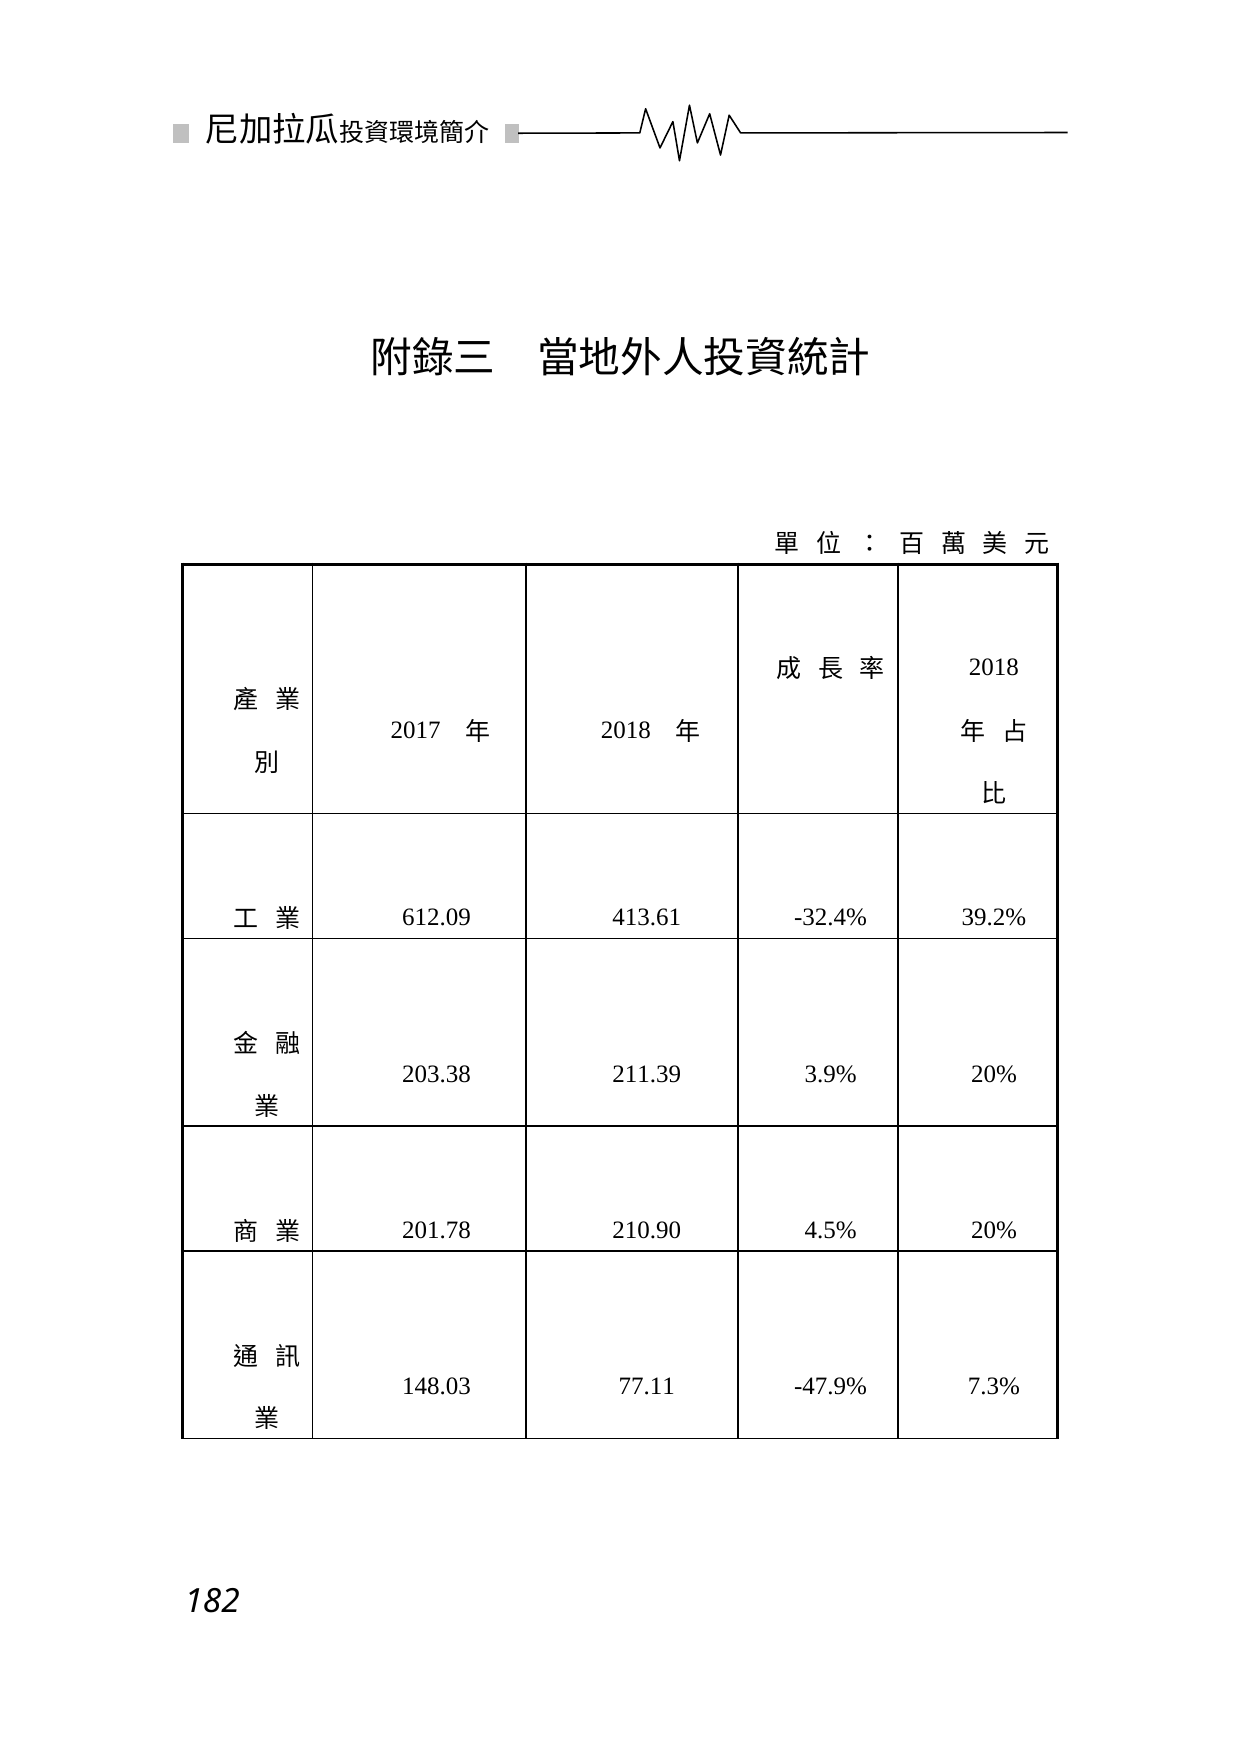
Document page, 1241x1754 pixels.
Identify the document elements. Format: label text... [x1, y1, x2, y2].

table_cell 612.09 [313, 814, 525, 938]
table_cell 20% [899, 939, 1056, 1125]
table_cell 201.78 [313, 1127, 525, 1250]
table_cell 4.5% [739, 1127, 897, 1250]
table_cell -32.4% [739, 814, 897, 938]
table_cell 148.03 [313, 1252, 525, 1438]
table_cell -47.9% [739, 1252, 897, 1438]
table_cell 211.39 [527, 939, 737, 1125]
table_header 2018年 [527, 566, 737, 813]
table_cell 3.9% [739, 939, 897, 1125]
table_cell 413.61 [527, 814, 737, 938]
table_cell 20% [899, 1127, 1056, 1250]
text 附錄三 當地外人投資統計 [183, 313, 1058, 375]
table_cell 商業 [184, 1127, 312, 1250]
table_header 2017年 [313, 566, 525, 813]
table_cell 7.3% [899, 1252, 1056, 1438]
table_header 產業別 [184, 566, 312, 813]
table_cell 通訊業 [184, 1252, 312, 1438]
table_cell 39.2% [899, 814, 1056, 938]
table_cell 203.38 [313, 939, 525, 1125]
table_cell 210.90 [527, 1127, 737, 1250]
table_header 2018年占比 [899, 566, 1056, 813]
table_cell 工業 [184, 814, 312, 938]
table_cell 金融業 [184, 939, 312, 1125]
table_header 成長率 [739, 566, 897, 813]
text 單位：百萬美元 [183, 500, 1058, 563]
table_cell 77.11 [527, 1252, 737, 1438]
